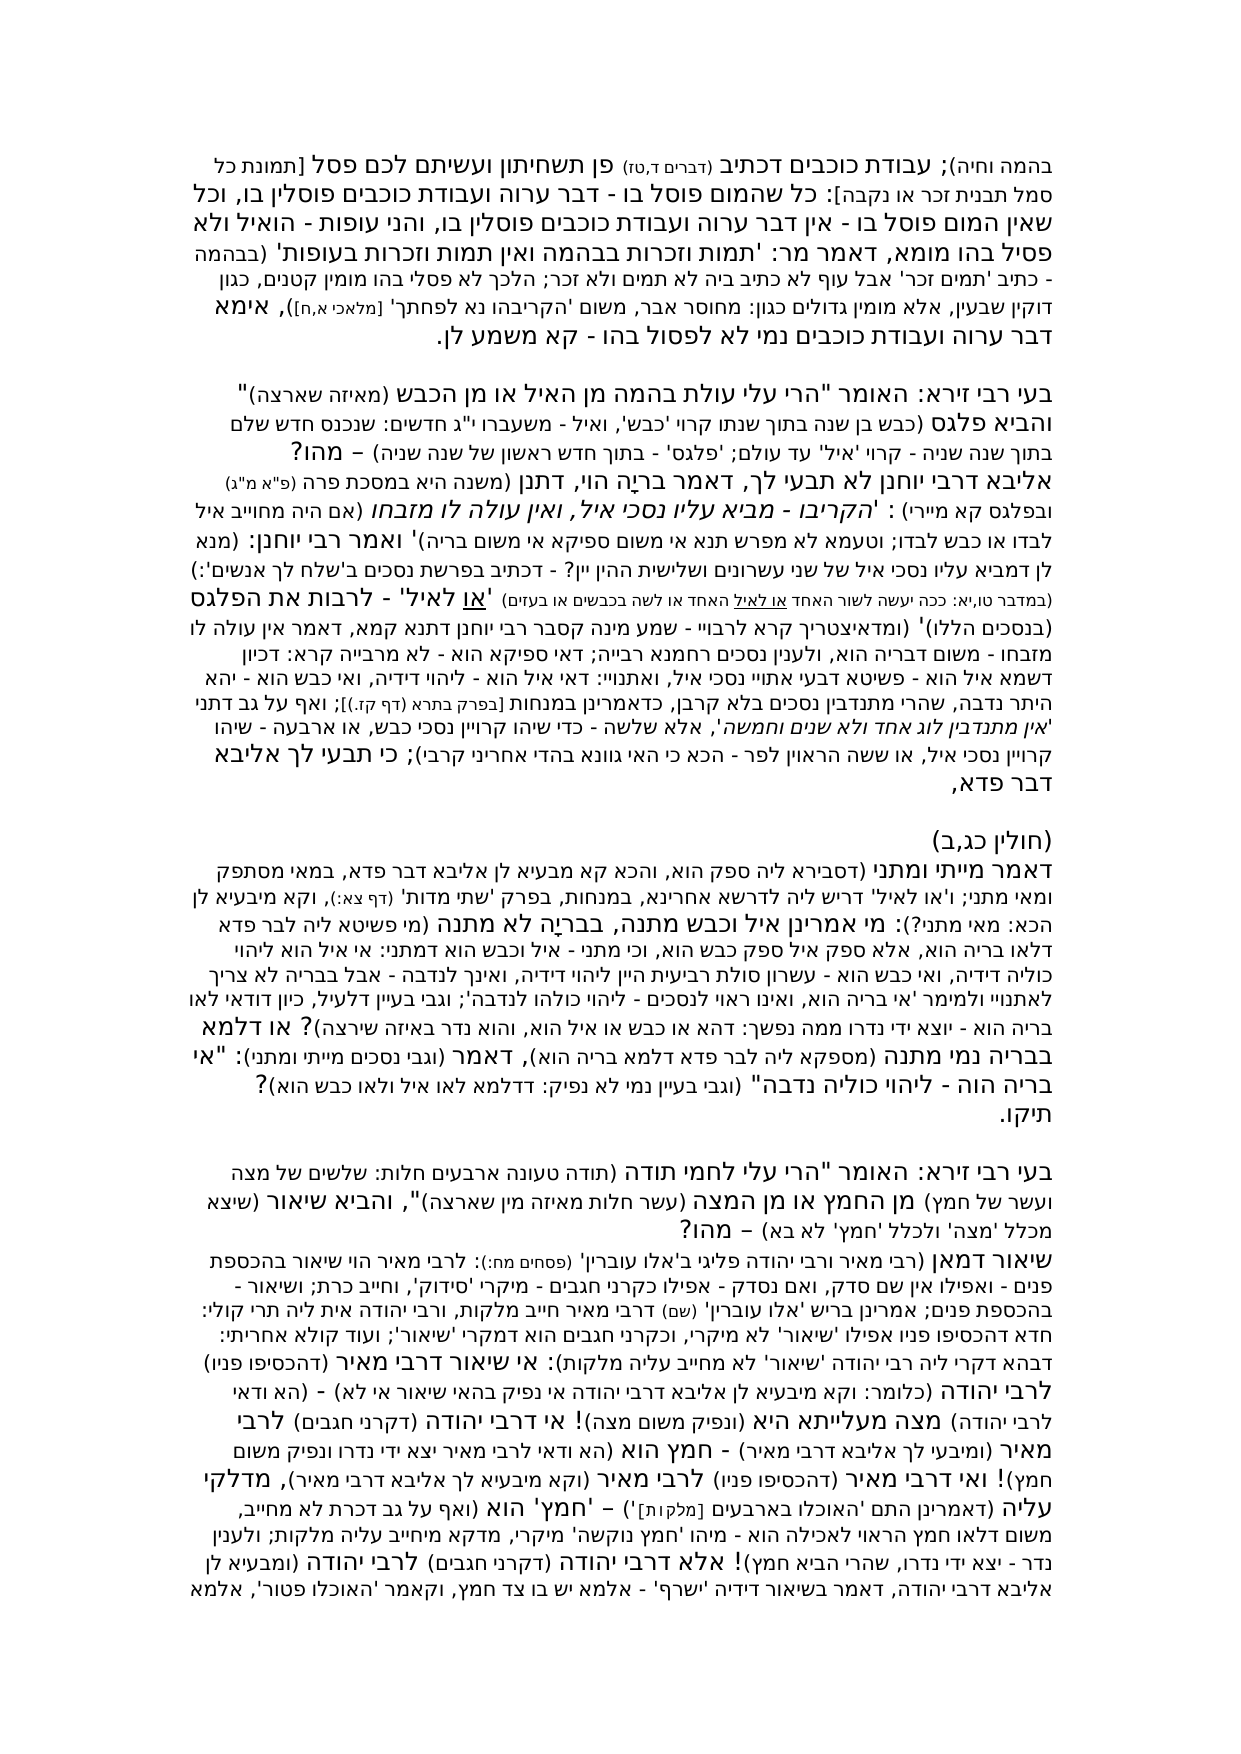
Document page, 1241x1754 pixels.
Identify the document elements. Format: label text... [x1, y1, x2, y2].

text אליבא דרבי יוחנן לא תבעי לך, דאמר בריָה הוי, דתנן (משנה היא במסכת פרה (פ"א מ"ג) ובפלגס קא מיירי) : 'הקריבו - מביא עליו נסכי איל, ואין עולה לו מזבחו (אם היה מחוייב איל לבדו או כבש לבדו; וטעמא לא מפרש תנא אי משום ספיקא אי משום בריה)' ואמר רבי יוחנן: (מנא לן דמביא עליו נסכי איל של שני עשרונים ושלישית ההין יין? - דכתיב בפרשת נסכים ב'שלח לך אנשים':) (במדבר טו,יא: ככה יעשה לשור האחד או לאיל האחד או לשה בכבשים או בעזים) 'או לאיל' - לרבות את הפלגס (בנסכים הללו)' (ומדאיצטריך קרא לרבויי - שמע מינה קסבר רבי יוחנן דתנא קמא, דאמר אין עולה לו מזבחו - משום דבריה הוא, ולענין נסכים רחמנא רבייה; דאי ספיקא הוא - לא מרבייה קרא: דכיון דשמא איל הוא - פשיטא דבעי אתויי נסכי איל, ואתנויי: דאי איל הוא - ליהוי דידיה, ואי כבש הוא - יהא היתר נדבה, שהרי מתנדבין נסכים בלא קרבן, כדאמרינן במנחות [בפרק בתרא (דף קז.)]; ואף על גב דתני 'אין מתנדבין לוג אחד ולא שנים וחמשה', אלא שלשה - כדי שיהו קרויין נסכי כבש, או ארבעה - שיהו קרויין נסכי איל, או ששה הראוין לפר - הכא כי האי גוונא בהדי אחריני קרבי); כי תבעי לך אליבא דבר פדא, [187, 466, 1053, 798]
text תיקו. [187, 1099, 1053, 1128]
text שיאור דמאן (רבי מאיר ורבי יהודה פליגי ב'אלו עוברין' (פסחים מח:): לרבי מאיר הוי שיאור בהכספת פנים - ואפילו אין שם סדק, ואם נסדק - אפילו כקרני חגבים - מיקרי 'סידוק', וחייב כרת; ושיאור - בהכספת פנים; אמרינן בריש 'אלו עוברין' (שם) דרבי מאיר חייב מלקות, ורבי יהודה אית ליה תרי קולי: חדא דהכסיפו פניו אפילו 'שיאור' לא מיקרי, וכקרני חגבים הוא דמקרי 'שיאור'; ועוד קולא אחריתי: דבהא דקרי ליה רבי יהודה 'שיאור' לא מחייב עליה מלקות): אי שיאור דרבי מאיר (דהכסיפו פניו) לרבי יהודה (כלומר: וקא מיבעיא לן אליבא דרבי יהודה אי נפיק בהאי שיאור אי לא) - (הא ודאי לרבי יהודה) מצה מעלייתא היא (ונפיק משום מצה)! אי דרבי יהודה (דקרני חגבים) לרבי מאיר (ומיבעי לך אליבא דרבי מאיר) - חמץ הוא (הא ודאי לרבי מאיר יצא ידי נדרו ונפיק משום חמץ)! ואי דרבי מאיר (דהכסיפו פניו) לרבי מאיר (וקא מיבעיא לך אליבא דרבי מאיר), מדלקי עליה (דאמרינן התם 'האוכלו בארבעים [מלקות]') – 'חמץ' הוא (ואף על גב דכרת לא מחייב, משום דלאו חמץ הראוי לאכילה הוא - מיהו 'חמץ נוקשה' מיקרי, מדקא מיחייב עליה מלקות; ולענין נדר - יצא ידי נדרו, שהרי הביא חמץ)! אלא דרבי יהודה (דקרני חגבים) לרבי יהודה (ומבעיא לן אליבא דרבי יהודה, דאמר בשיאור דידיה 'ישרף' - אלמא יש בו צד חמץ, וקאמר 'האוכלו פטור', אלמא [187, 1245, 1053, 1601]
text בעי רבי זירא: האומר "הרי עלי לחמי תודה (תודה טעונה ארבעים חלות: שלשים של מצה ועשר של חמץ) מן החמץ או מן המצה (עשר חלות מאיזה מין שארצה)", והביא שיאור (שיצא מכלל 'מצה' ולכלל 'חמץ' לא בא) – מהו? [187, 1157, 1053, 1245]
text דאמר מייתי ומתני (דסבירא ליה ספק הוא, והכא קא מבעיא לן אליבא דבר פדא, במאי מסתפק ומאי מתני; ו'או לאיל' דריש ליה לדרשא אחרינא, במנחות, בפרק 'שתי מדות' (דף צא:), וקא מיבעיא לן הכא: מאי מתני?): מי אמרינן איל וכבש מתנה, בבריָה לא מתנה (מי פשיטא ליה לבר פדא דלאו בריה הוא, אלא ספק איל ספק כבש הוא, וכי מתני - איל וכבש הוא דמתני: אי איל הוא ליהוי כוליה דידיה, ואי כבש הוא - עשרון סולת רביעית היין ליהוי דידיה, ואינך לנדבה - אבל בבריה לא צריך לאתנויי ולמימר 'אי בריה הוא, ואינו ראוי לנסכים - ליהוי כולהו לנדבה'; וגבי בעיין דלעיל, כיון דודאי לאו בריה הוא - יוצא ידי נדרו ממה נפשך: דהא או כבש או איל הוא, והוא נדר באיזה שירצה)? או דלמא בבריה נמי מתנה (מספקא ליה לבר פדא דלמא בריה הוא), דאמר (וגבי נסכים מייתי ומתני): "אי בריה הוה - ליהוי כוליה נדבה" (וגבי בעיין נמי לא נפיק: דדלמא לאו איל ולאו כבש הוא)? [187, 856, 1053, 1099]
text בעי רבי זירא: האומר "הרי עלי עולת בהמה מן האיל או מן הכבש (מאיזה שארצה)" והביא פלגס (כבש בן שנה בתוך שנתו קרוי 'כבש', ואיל - משעברו י"ג חדשים: שנכנס חדש שלם בתוך שנה שניה - קרוי 'איל' עד עולם; 'פלגס' - בתוך חדש ראשון של שנה שניה) – מהו? [187, 379, 1053, 466]
text (חולין כג,ב) [187, 826, 1053, 856]
text בהמה וחיה); עבודת כוכבים דכתיב (דברים ד,טז) פן תשחיתון ועשיתם לכם פסל [תמונת כל סמל תבנית זכר או נקבה]: כל שהמום פוסל בו - דבר ערוה ועבודת כוכבים פוסלין בו, וכל שאין המום פוסל בו - אין דבר ערוה ועבודת כוכבים פוסלין בו, והני עופות - הואיל ולא פסיל בהו מומא, דאמר מר: 'תמות וזכרות בבהמה ואין תמות וזכרות בעופות' (בבהמה - כתיב 'תמים זכר' אבל עוף לא כתיב ביה לא תמים ולא זכר; הלכך לא פסלי בהו מומין קטנים, כגון דוקין שבעין, אלא מומין גדולים כגון: מחוסר אבר, משום 'הקריבהו נא לפחתך' [מלאכי א,ח]), אימא דבר ערוה ועבודת כוכבים נמי לא לפסול בהו - קא משמע לן. [187, 150, 1053, 350]
